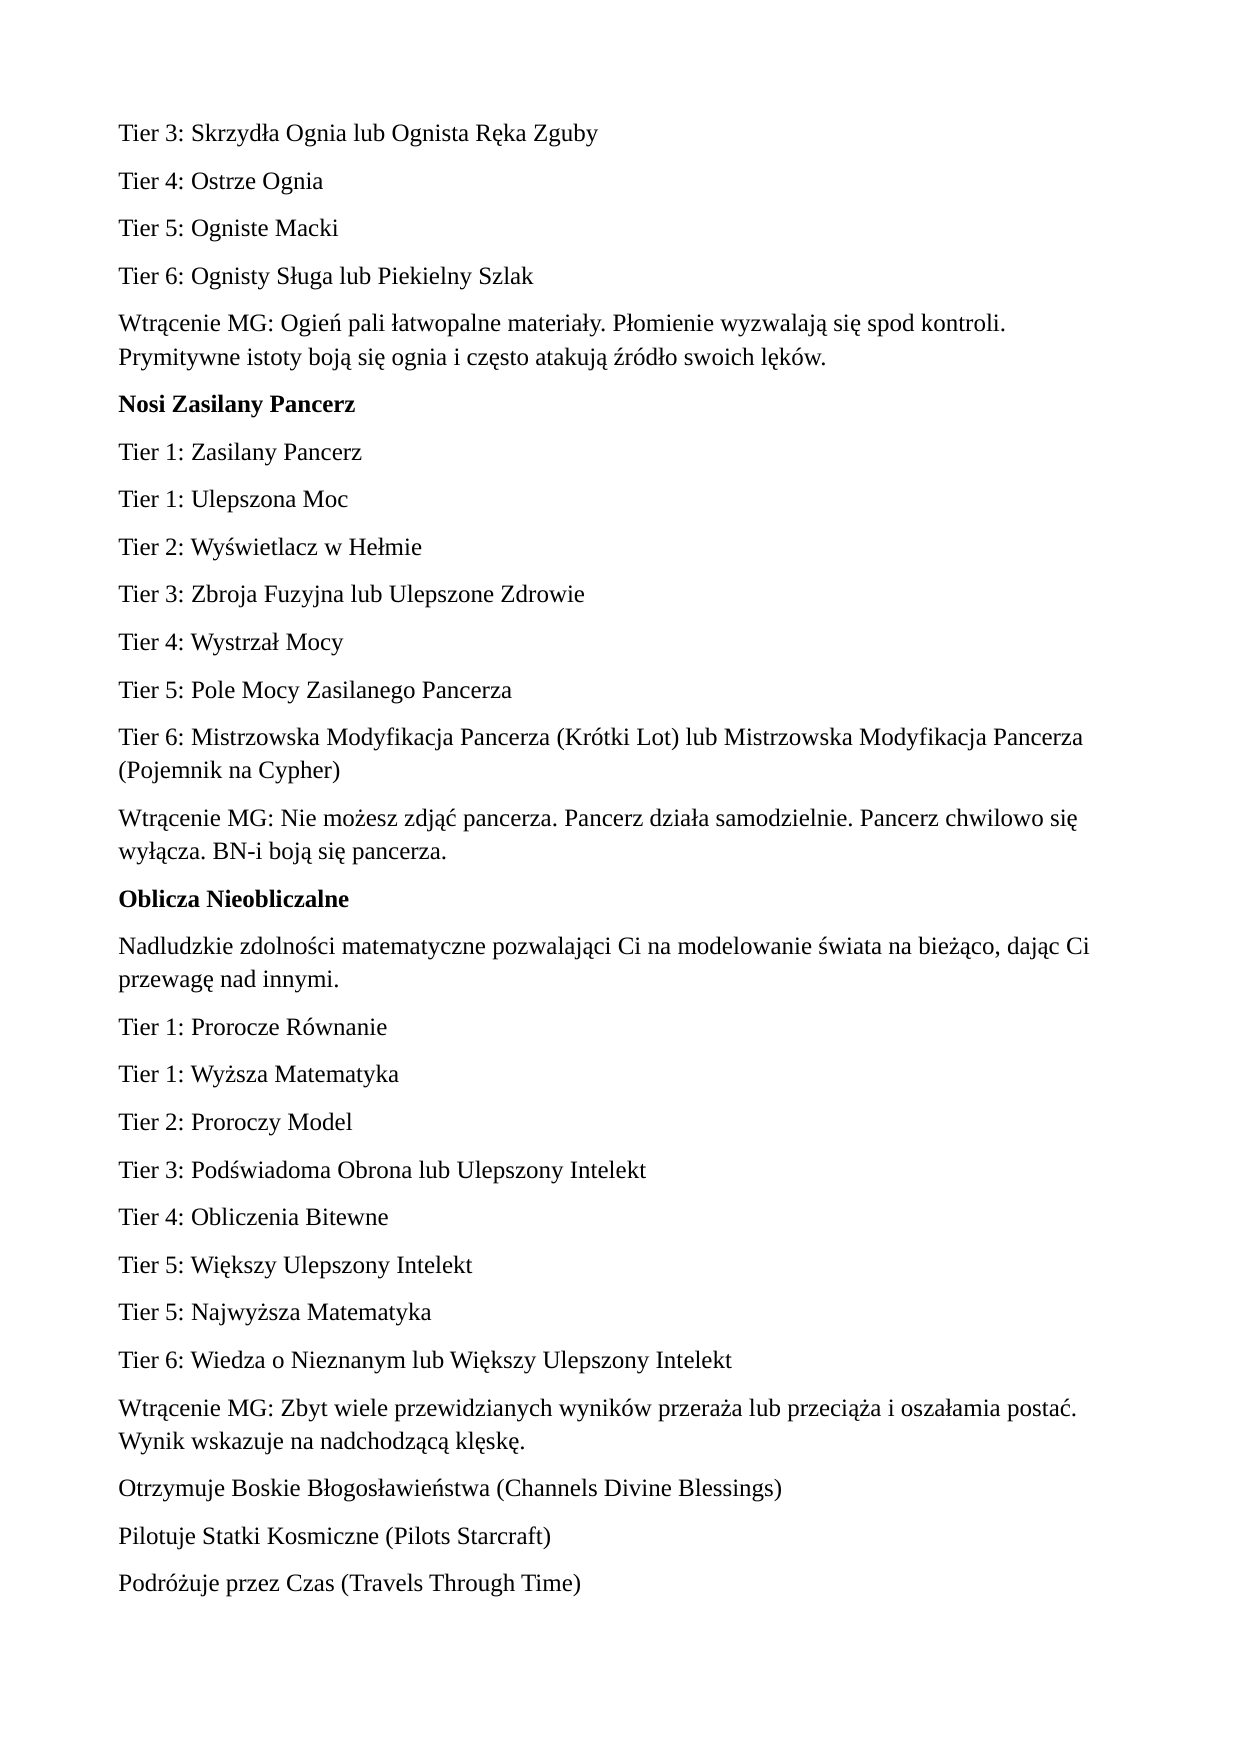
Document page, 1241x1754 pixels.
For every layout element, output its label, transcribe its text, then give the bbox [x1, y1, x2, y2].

text Tier 4: Wystrzał Mocy [118, 627, 1122, 656]
text Tier 4: Obliczenia Bitewne [118, 1202, 1122, 1231]
text Tier 4: Ostrze Ognia [118, 166, 1122, 194]
text Wtrącenie MG: Nie możesz zdjąć pancerza. Pancerz działa samodzielnie. Pancerz chwilowo się wyłącza. BN-i boją się pancerza. [118, 803, 1122, 865]
text Nadludzkie zdolności matematyczne pozwalająci Ci na modelowanie świata na bieżąco, dając Ci przewagę nad innymi. [118, 931, 1122, 993]
text Tier 6: Ognisty Sługa lub Piekielny Szlak [118, 261, 1122, 290]
text Tier 6: Mistrzowska Modyfikacja Pancerza (Krótki Lot) lub Mistrzowska Modyfikacja Pancerza (Pojemnik na Cypher) [118, 722, 1122, 784]
text Tier 5: Najwyższa Matematyka [118, 1297, 1122, 1326]
text Wtrącenie MG: Ogień pali łatwopalne materiały. Płomienie wyzwalają się spod kontroli. Prymitywne istoty boją się ognia i często atakują źródło swoich lęków. [118, 308, 1122, 370]
text Tier 5: Pole Mocy Zasilanego Pancerza [118, 675, 1122, 703]
text Tier 6: Wiedza o Nieznanym lub Większy Ulepszony Intelekt [118, 1345, 1122, 1374]
text Nosi Zasilany Pancerz [118, 389, 1122, 418]
text Wtrącenie MG: Zbyt wiele przewidzianych wyników przeraża lub przeciąża i oszałamia postać. Wynik wskazuje na nadchodzącą klęskę. [118, 1393, 1122, 1454]
text Tier 1: Wyższa Matematyka [118, 1059, 1122, 1088]
text Tier 1: Zasilany Pancerz [118, 437, 1122, 466]
text Tier 3: Podświadoma Obrona lub Ulepszony Intelekt [118, 1155, 1122, 1183]
text Tier 5: Większy Ulepszony Intelekt [118, 1250, 1122, 1279]
text Tier 2: Wyświetlacz w Hełmie [118, 532, 1122, 561]
text Tier 1: Prorocze Równanie [118, 1012, 1122, 1041]
text Oblicza Nieobliczalne [118, 884, 1122, 912]
text Podróżuje przez Czas (Travels Through Time) [118, 1568, 1122, 1597]
text Tier 3: Zbroja Fuzyjna lub Ulepszone Zdrowie [118, 579, 1122, 608]
text Pilotuje Statki Kosmiczne (Pilots Starcraft) [118, 1521, 1122, 1550]
text Otrzymuje Boskie Błogosławieństwa (Channels Divine Blessings) [118, 1473, 1122, 1502]
text Tier 1: Ulepszona Moc [118, 484, 1122, 513]
text Tier 3: Skrzydła Ognia lub Ognista Ręka Zguby [118, 118, 1122, 147]
text Tier 2: Proroczy Model [118, 1107, 1122, 1136]
text Tier 5: Ogniste Macki [118, 213, 1122, 242]
